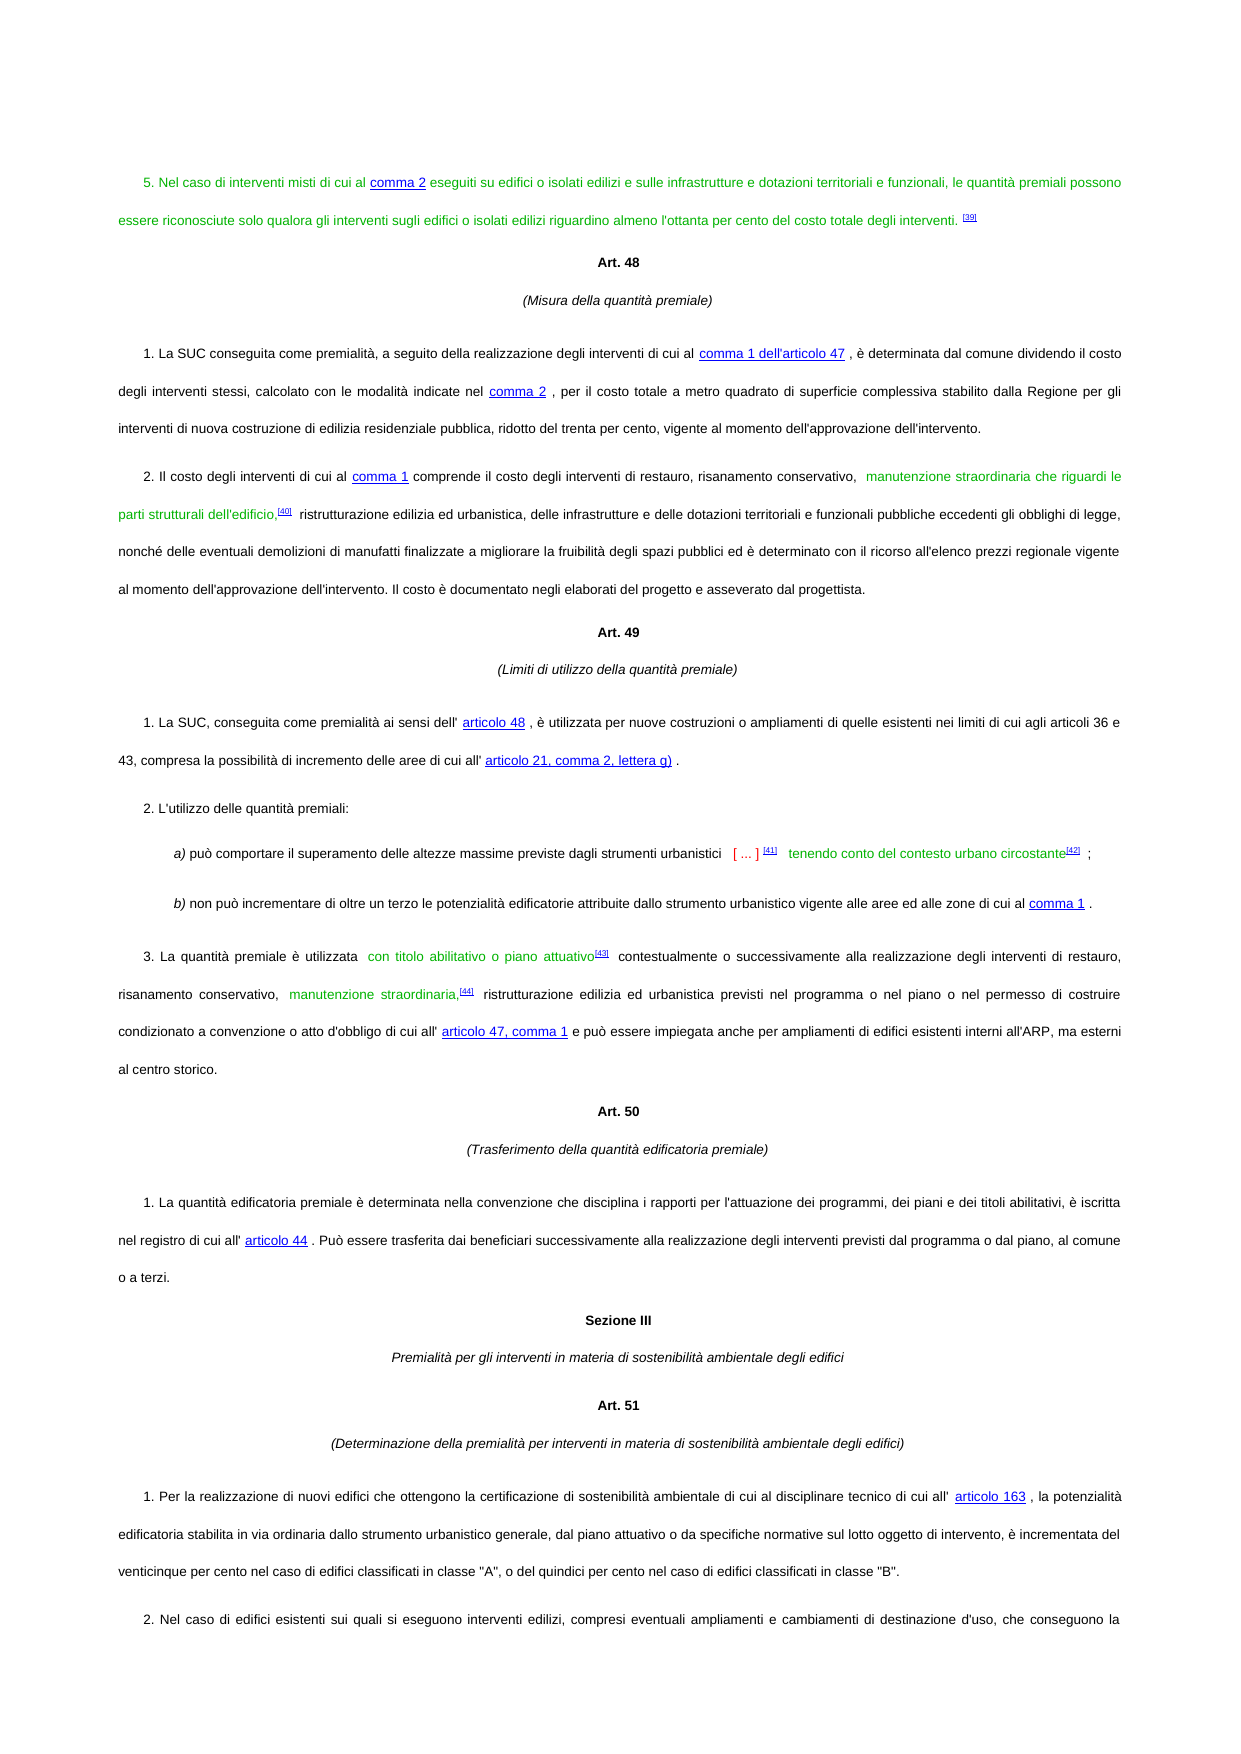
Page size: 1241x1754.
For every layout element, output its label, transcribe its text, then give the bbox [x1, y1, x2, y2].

table_header 5. Nel caso di interventi misti di cui al comma 2 eseguiti su edifici o isolati edilizi e sulle infrastrutture e dotazioni territoriali e funzionali, le quantità premiali possono essere riconosciute solo qualora gli interventi sugli edifici o isolati edilizi riguardino almeno l'ottanta per cento del costo totale degli interventi. [39] Art. 48 (Misura della quantità premiale) 1. La SUC conseguita come premialità, a seguito della realizzazione degli interventi di cui al comma 1 dell'articolo 47 , è determinata dal comune dividendo il costo degli interventi stessi, calcolato con le modalità indicate nel comma 2 , per il costo totale a metro quadrato di superficie complessiva stabilito dalla Regione per gli interventi di nuova costruzione di edilizia residenziale pubblica, ridotto del trenta per cento, vigente al momento dell'approvazione dell'intervento. 2. Il costo degli interventi di cui al comma 1 comprende il costo degli interventi di restauro, risanamento conservativo, manutenzione straordinaria che riguardi le parti strutturali dell'edificio,[40] ristrutturazione edilizia ed urbanistica, delle infrastrutture e delle dotazioni territoriali e funzionali pubbliche eccedenti gli obblighi di legge, nonché delle eventuali demolizioni di manufatti finalizzate a migliorare la fruibilità degli spazi pubblici ed è determinato con il ricorso all'elenco prezzi regionale vigente al momento dell'approvazione dell'intervento. Il costo è documentato negli elaborati del progetto e asseverato dal progettista. Art. 49 (Limiti di utilizzo della quantità premiale) 1. La SUC, conseguita come premialità ai sensi dell' articolo 48 , è utilizzata per nuove costruzioni o ampliamenti di quelle esistenti nei limiti di cui agli articoli 36 e 43, compresa la possibilità di incremento delle aree di cui all' articolo 21, comma 2, lettera g) . 2. L'utilizzo delle quantità premiali: a) può comportare il superamento delle altezze massime previste dagli strumenti urbanistici [ ... ] [41] tenendo conto del contesto urbano circostante[42] ; b) non può incrementare di oltre un terzo le potenzialità edificatorie attribuite dallo strumento urbanistico vigente alle aree ed alle zone di cui al comma 1 . 3. La quantità premiale è utilizzata con titolo abilitativo o piano attuativo[43] contestualmente o successivamente alla realizzazione degli interventi di restauro, risanamento conservativo, manutenzione straordinaria,[44] ristrutturazione edilizia ed urbanistica previsti nel programma o nel piano o nel permesso di costruire condizionato a convenzione o atto d'obbligo di cui all' articolo 47, comma 1 e può essere impiegata anche per ampliamenti di edifici esistenti interni all'ARP, ma esterni al centro storico. Art. 50 (Trasferimento della quantità edificatoria premiale) 1. La quantità edificatoria premiale è determinata nella convenzione che disciplina i rapporti per l'attuazione dei programmi, dei piani e dei titoli abilitativi, è iscritta nel registro di cui all' articolo 44 . Può essere trasferita dai beneficiari successivamente alla realizzazione degli interventi previsti dal programma o dal piano, al comune o a terzi. Sezione III Premialità per gli interventi in materia di sostenibilità ambientale degli edifici Art. 51 (Determinazione della premialità per interventi in materia di sostenibilità ambientale degli edifici) 1. Per la realizzazione di nuovi edifici che ottengono la certificazione di sostenibilità ambientale di cui al disciplinare tecnico di cui all' articolo 163 , la potenzialità edificatoria stabilita in via ordinaria dallo strumento urbanistico generale, dal piano attuativo o da specifiche normative sul lotto oggetto di intervento, è incrementata del venticinque per cento nel caso di edifici classificati in classe "A", o del quindici per cento nel caso di edifici classificati in classe "B". 2. Nel caso di edifici esistenti sui quali si eseguono interventi edilizi, compresi eventuali ampliamenti e cambiamenti di destinazione d'uso, che conseguono la [118, 148, 1122, 1627]
